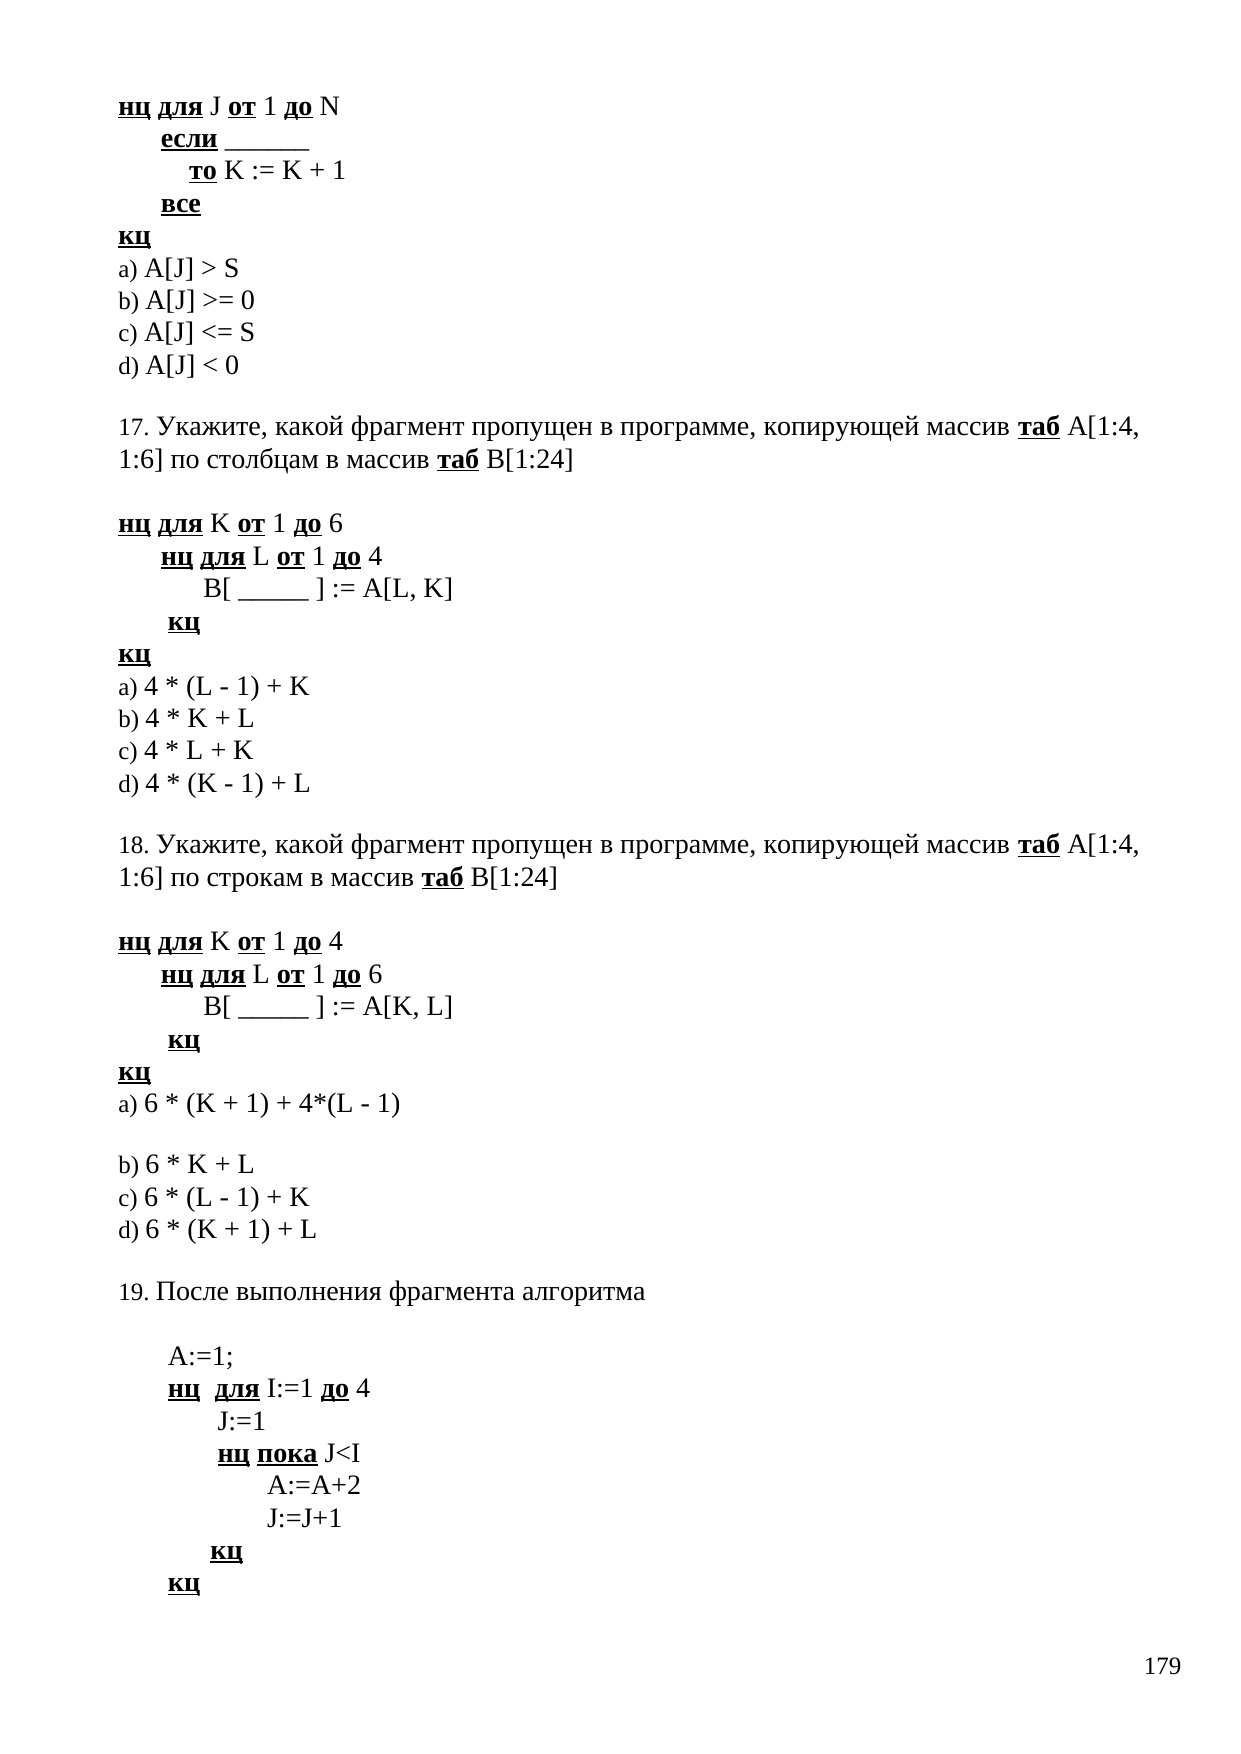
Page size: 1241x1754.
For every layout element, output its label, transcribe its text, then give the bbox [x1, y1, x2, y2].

text 17. Укажите, какой фрагмент пропущен в программе, копирующей массив таб А[1:4, 1:6] по столбцам в массив таб В[1:24] нц для K от 1 до 6 нц для L от 1 до 4 B[ _____ ] := A[L, K] кц кц a) 4 * (L - 1) + K b) 4 * K + L c) 4 * L + K d) 4 * (K - 1) + L [118, 409, 1181, 798]
text 19. После выполнения фрагмента алгоритма A:=1; нц для I:=1 до 4 J:=1 нц пока J<I A:=A+2 J:=J+1 кц кц [118, 1274, 1181, 1630]
text нц для J от 1 до N если ______ то K := K + 1 все кц a) A[J] > S b) A[J] >= 0 c) A[J] <= S d) A[J] < 0 [118, 89, 1181, 380]
text 18. Укажите, какой фрагмент пропущен в программе, копирующей массив таб А[1:4, 1:6] по строкам в массив таб В[1:24] нц для K от 1 до 4 нц для L от 1 до 6 B[ _____ ] := A[K, L] кц кц a) 6 * (K + 1) + 4*(L - 1) b) 6 * K + L c) 6 * (L - 1) + K d) 6 * (K + 1) + L [118, 827, 1181, 1245]
